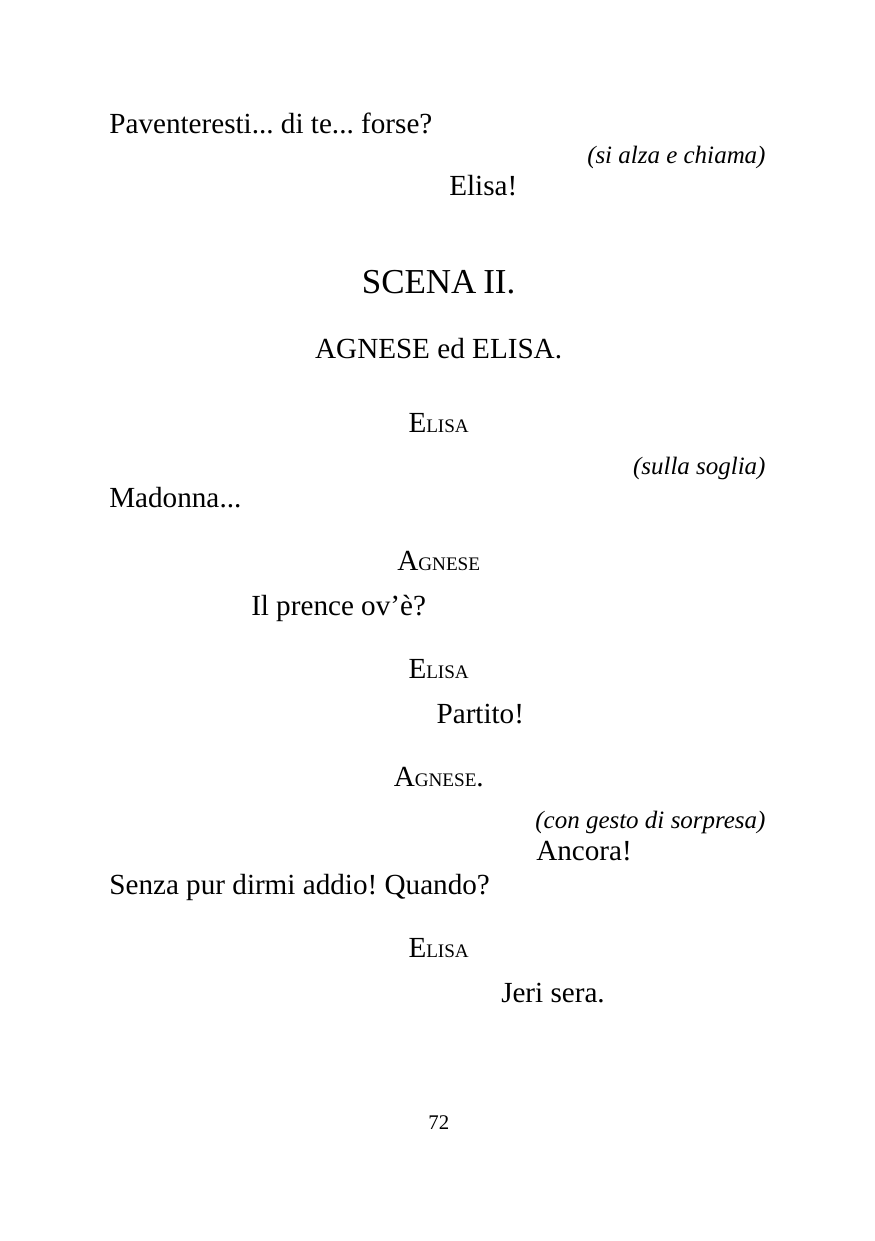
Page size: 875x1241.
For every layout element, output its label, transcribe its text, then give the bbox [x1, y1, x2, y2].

text Il prence ov’è? [251, 588, 768, 622]
text (con gesto di sorpresa) [404, 805, 768, 833]
text Agnese [109, 543, 768, 576]
subtitle SCENA II. [109, 261, 768, 301]
text Madonna... [109, 480, 768, 513]
text Jeri sera. [501, 975, 768, 1009]
text Elisa [109, 406, 768, 439]
text Elisa [109, 930, 768, 963]
text Senza pur dirmi addio! Quando? [109, 867, 768, 901]
text Elisa! [449, 168, 768, 202]
text Ancora! [536, 833, 768, 867]
text (sulla soglia) [404, 451, 768, 480]
text AGNESE ed ELISA. [109, 331, 768, 364]
text Elisa [109, 651, 768, 684]
text (si alza e chiama) [404, 140, 768, 168]
text Partito! [436, 696, 768, 730]
text Agnese. [109, 759, 768, 793]
text Paventeresti... di te... forse? [109, 106, 768, 140]
